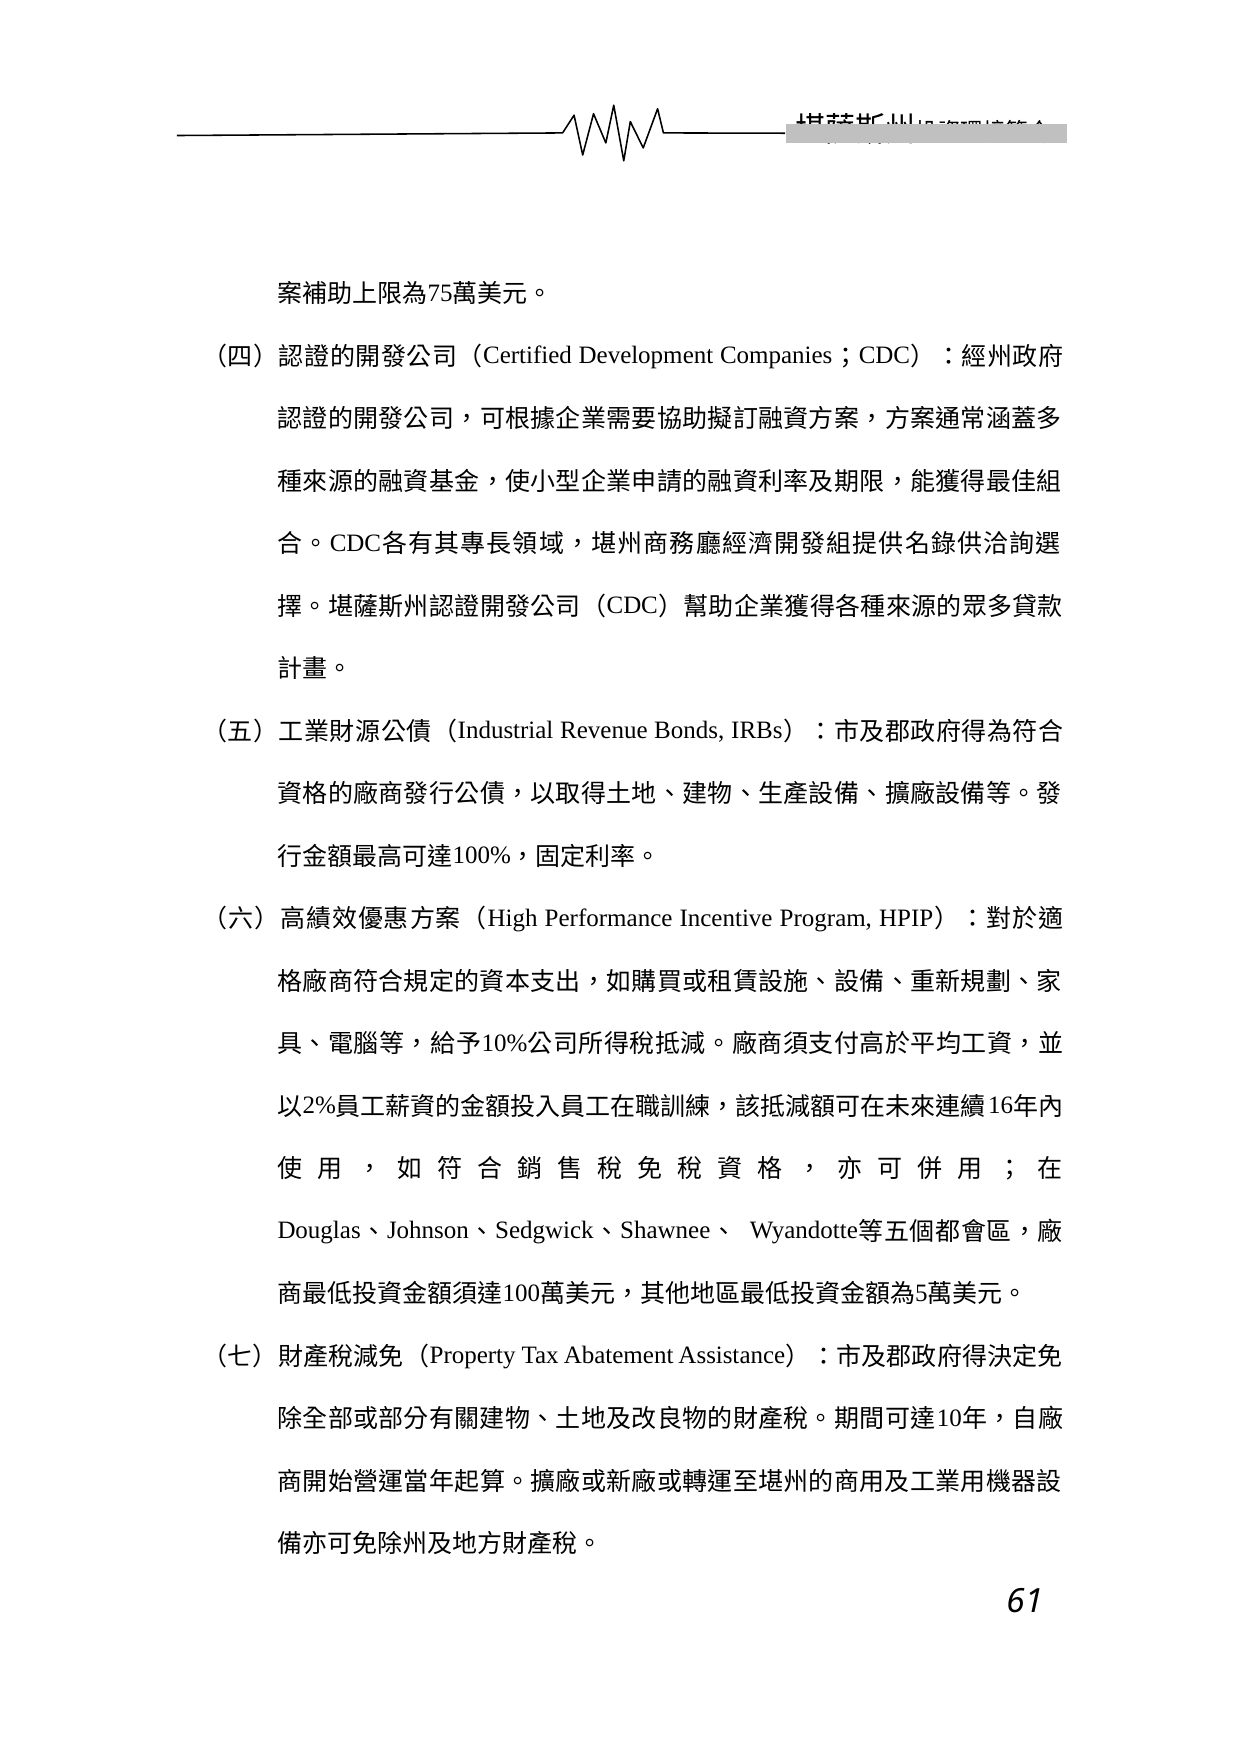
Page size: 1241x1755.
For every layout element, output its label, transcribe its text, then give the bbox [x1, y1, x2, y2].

text 案補助上限為75萬美元。 [202, 250, 1063, 313]
text （四）認證的開發公司（Certified Development Companies；CDC）：經州政府認證的開發公司，可根據企業需要協助擬訂融資方案，方案通常涵蓋多種來源的融資基金，使小型企業申請的融資利率及期限，能獲得最佳組合。CDC各有其專長領域，堪州商務廳經濟開發組提供名錄供洽詢選擇。堪薩斯州認證開發公司（CDC）幫助企業獲得各種來源的眾多貸款計畫。 [202, 313, 1063, 688]
text （五）工業財源公債（Industrial Revenue Bonds, IRBs）：市及郡政府得為符合資格的廠商發行公債，以取得土地、建物、生產設備、擴廠設備等。發行金額最高可達100%，固定利率。 [202, 688, 1063, 875]
text （六）高績效優惠方案（High Performance Incentive Program, HPIP）：對於適格廠商符合規定的資本支出，如購買或租賃設施、設備、重新規劃、家具、電腦等，給予10%公司所得稅抵減。廠商須支付高於平均工資，並以2%員工薪資的金額投入員工在職訓練，該抵減額可在未來連續16年內使用，如符合銷售稅免稅資格，亦可併用；在Douglas、Johnson、Sedgwick、Shawnee、 Wyandotte等五個都會區，廠商最低投資金額須達100萬美元，其他地區最低投資金額為5萬美元。 [202, 875, 1063, 1313]
text （七）財產稅減免（Property Tax Abatement Assistance）：市及郡政府得決定免除全部或部分有關建物、土地及改良物的財產稅。期間可達10年，自廠商開始營運當年起算。擴廠或新廠或轉運至堪州的商用及工業用機器設備亦可免除州及地方財產稅。 [202, 1313, 1063, 1563]
